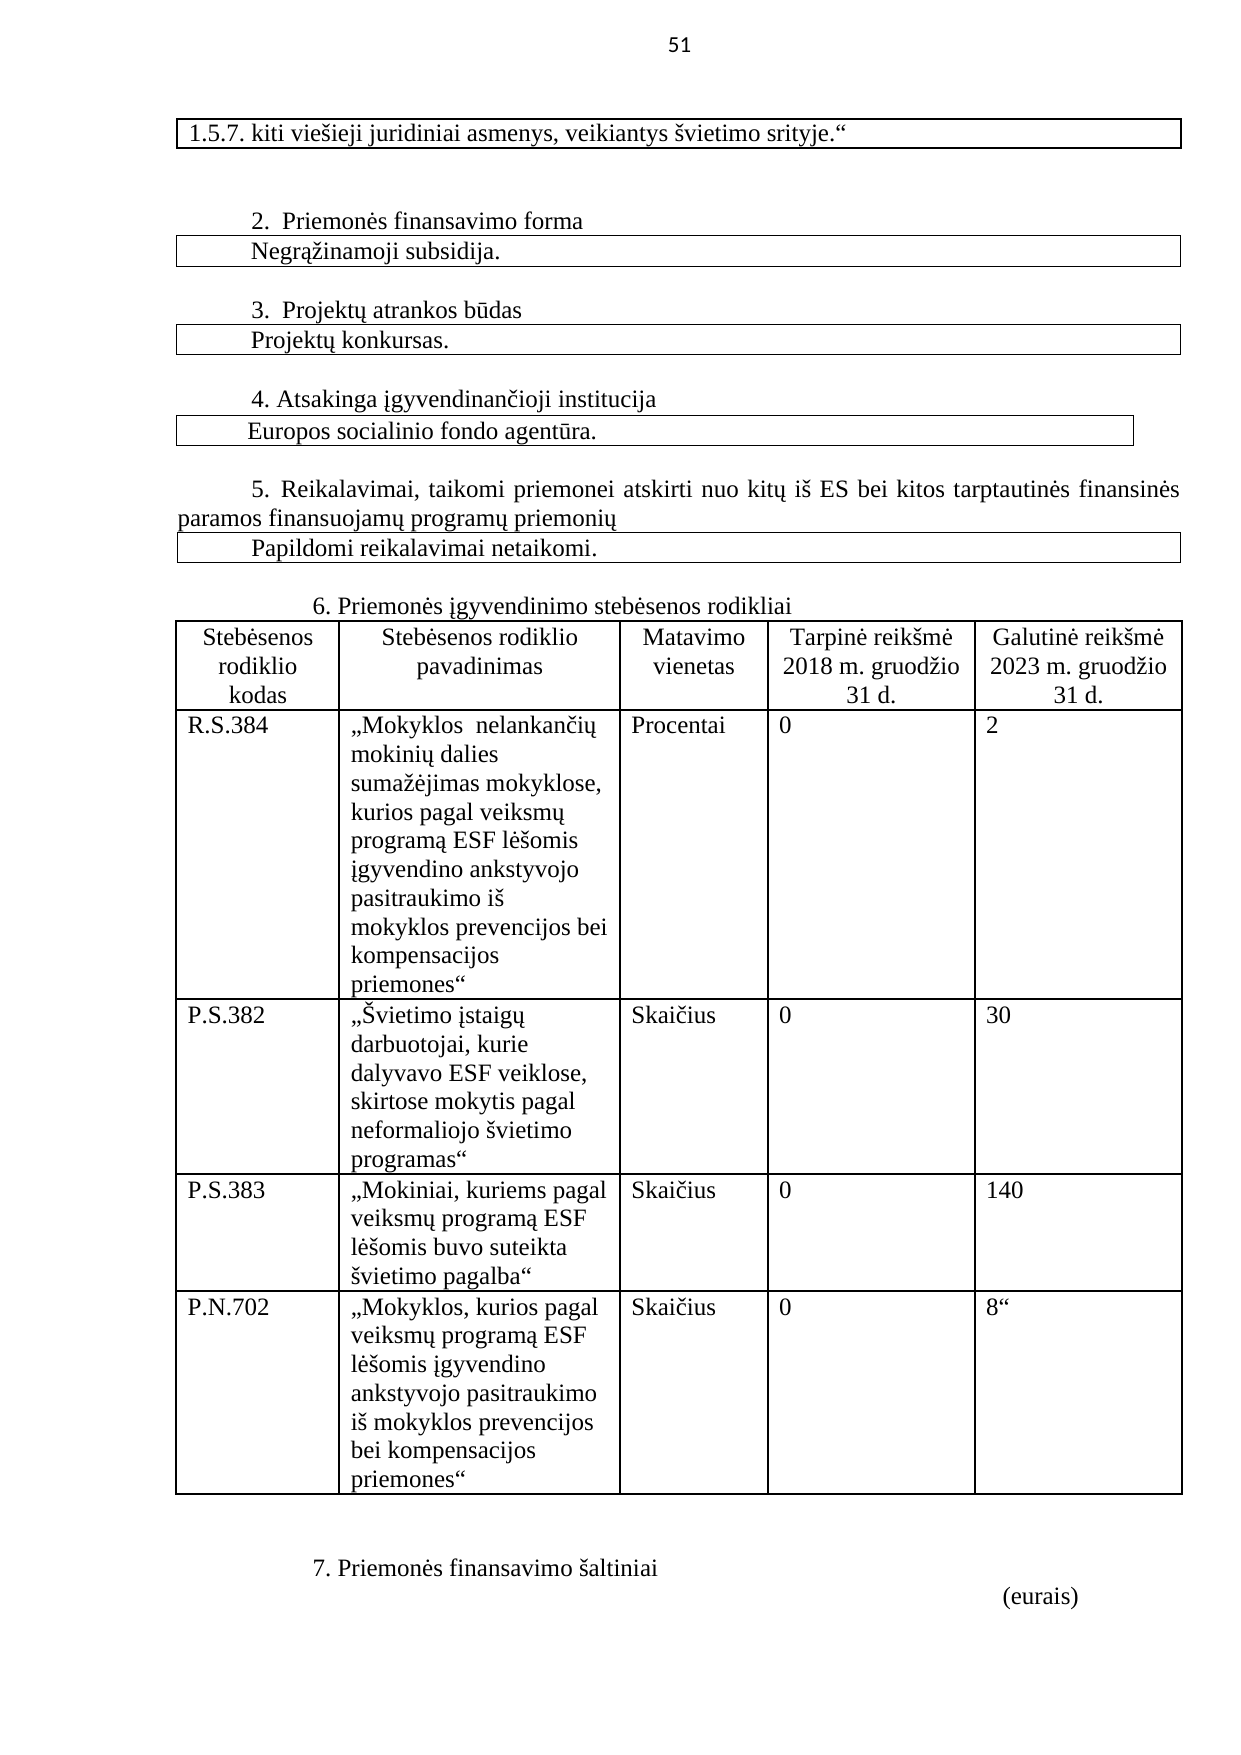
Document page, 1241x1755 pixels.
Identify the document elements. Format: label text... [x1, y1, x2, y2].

table_cell P.S.383 [177, 1175, 338, 1290]
table_cell 0 [769, 1175, 974, 1290]
table_cell 0 [769, 1000, 974, 1173]
table_cell „Mokiniai, kuriems pagal veiksmų programą ESF lėšomis buvo suteikta švietimo pagalba“ [340, 1175, 619, 1290]
table_cell Skaičius [621, 1000, 767, 1173]
table_cell 30 [976, 1000, 1181, 1173]
table_cell R.S.384 [177, 711, 338, 998]
table_cell 8“ [976, 1292, 1181, 1493]
table_cell 2 [976, 711, 1181, 998]
table_cell Skaičius [621, 1175, 767, 1290]
table_cell „Mokyklos nelankančių mokinių dalies sumažėjimas mokyklose, kurios pagal veiksmų programą ESF lėšomis įgyvendino ankstyvojo pasitraukimo iš mokyklos prevencijos bei kompensacijos priemones“ [340, 711, 619, 998]
text 5. Reikalavimai, taikomi priemonei atskirti nuo kitų iš ES bei kitos tarptautinės finansinės paramos finansuojamų programų priemonių [177, 474, 1181, 532]
table_cell 1.5.7. kiti viešieji juridiniai asmenys, veikiantys švietimo srityje.“ [178, 120, 1180, 147]
table_cell Skaičius [621, 1292, 767, 1493]
table_cell 0 [769, 711, 974, 998]
table_header Projektų konkursas. [177, 325, 1180, 354]
table_header Tarpinė reikšmė 2018 m. gruodžio 31 d. [769, 622, 974, 708]
table_cell „Mokyklos, kurios pagal veiksmų programą ESF lėšomis įgyvendino ankstyvojo pasitraukimo iš mokyklos prevencijos bei kompensacijos priemones“ [340, 1292, 619, 1493]
text 6. Priemonės įgyvendinimo stebėsenos rodikliai [266, 591, 1181, 620]
table_header Stebėsenos rodiklio pavadinimas [340, 622, 619, 708]
text 4. Atsakinga įgyvendinančioji institucija [251, 384, 1181, 412]
table_cell „Švietimo įstaigų darbuotojai, kurie dalyvavo ESF veiklose, skirtose mokytis pagal neformaliojo švietimo programas“ [340, 1000, 619, 1173]
text 3. Projektų atrankos būdas [251, 295, 1181, 324]
table_header Papildomi reikalavimai netaikomi. [178, 533, 1180, 562]
table_header Galutinė reikšmė 2023 m. gruodžio 31 d. [976, 622, 1181, 708]
text (eurais) [1002, 1581, 1181, 1610]
text 7. Priemonės finansavimo šaltiniai [266, 1553, 1181, 1581]
table_cell P.S.382 [177, 1000, 338, 1173]
table_cell Procentai [621, 711, 767, 998]
table_cell P.N.702 [177, 1292, 338, 1493]
table_header Europos socialinio fondo agentūra. [177, 416, 1133, 444]
table_cell 140 [976, 1175, 1181, 1290]
table_header Stebėsenos rodiklio kodas [177, 622, 338, 708]
text 2. Priemonės finansavimo forma [251, 206, 1181, 235]
table_header Negrąžinamoji subsidija. [177, 236, 1180, 266]
table_cell 0 [769, 1292, 974, 1493]
table_header Matavimo vienetas [621, 622, 767, 708]
